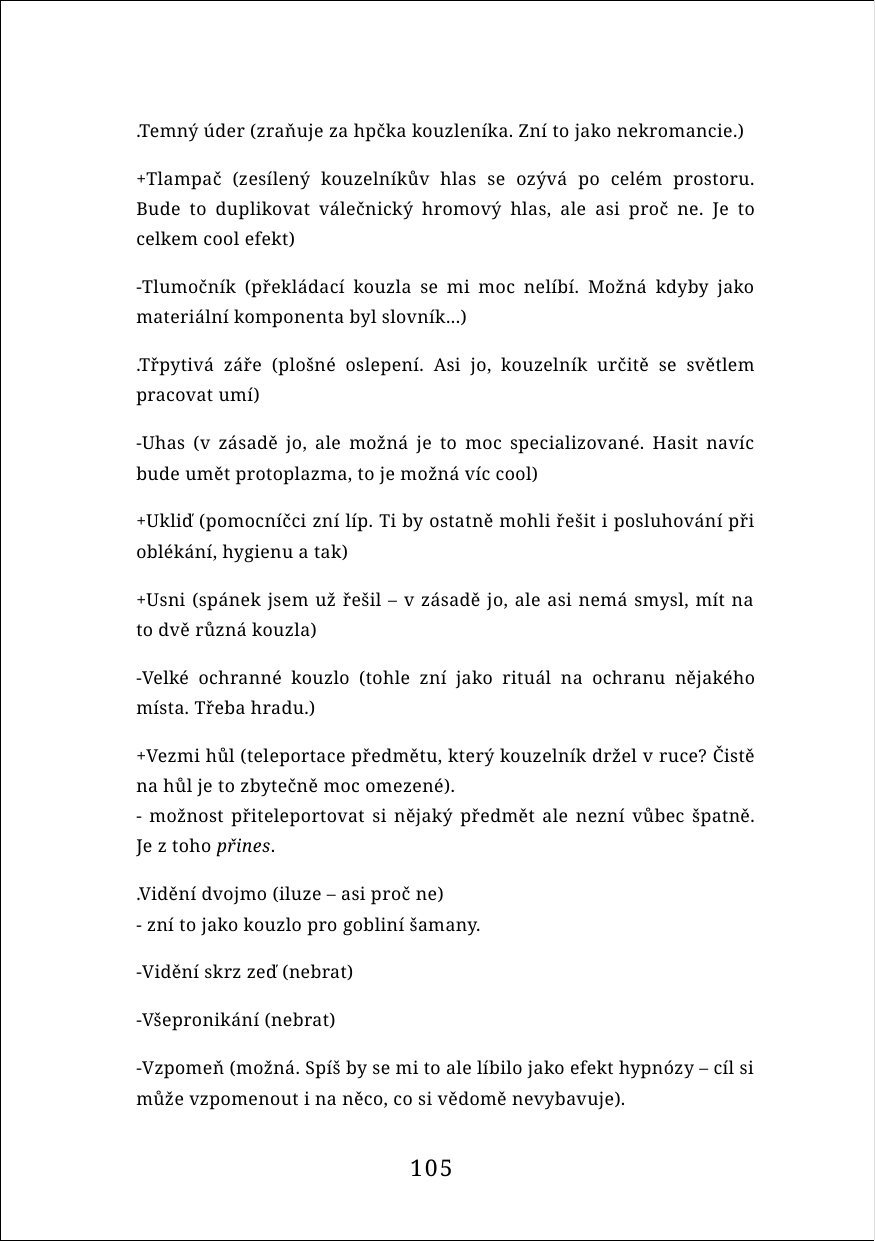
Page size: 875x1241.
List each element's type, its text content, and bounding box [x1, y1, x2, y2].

text +Tlampač (zesílený kouzelníkův hlas se ozývá po celém prostoru. Bude to duplikovat válečnický hromový hlas, ale asi proč ne. Je to celkem cool efekt) [136, 166, 756, 251]
text -Vidění skrz zeď (nebrat) [136, 960, 756, 984]
text .Temný úder (zraňuje za hpčka kouzleníka. Zní to jako nekromancie.) [136, 118, 756, 142]
text .Třpytivá záře (plošné oslepení. Asi jo, kouzelník určitě se světlem pracovat umí) [136, 353, 756, 407]
text +Ukliď (pomocníčci zní líp. Ti by ostatně mohli řešit i posluhování při oblékání, hygienu a tak) [136, 509, 756, 563]
text -Uhas (v zásadě jo, ale možná je to moc specializované. Hasit navíc bude umět protoplazma, to je možná víc cool) [136, 431, 756, 485]
text -Tlumočník (překládací kouzla se mi moc nelíbí. Možná kdyby jako materiální komponenta byl slovník...) [136, 274, 756, 329]
text -Vzpomeň (možná. Spíš by se mi to ale líbilo jako efekt hypnózy – cíl si může vzpomenout i na něco, co si vědomě nevybavuje). [136, 1056, 756, 1110]
text -Velké ochranné kouzlo (tohle zní jako rituál na ochranu nějakého místa. Třeba hradu.) [136, 665, 756, 719]
text +Usni (spánek jsem už řešil – v zásadě jo, ale asi nemá smysl, mít na to dvě různá kouzla) [136, 587, 756, 641]
text -Všepronikání (nebrat) [136, 1008, 756, 1032]
text +Vezmi hůl (teleportace předmětu, který kouzelník držel v ruce? Čistě na hůl je to zbytečně moc omezené). - možnost přiteleportovat si nějaký předmět ale nezní vůbec špatně. Je z toho přines. [136, 743, 756, 858]
text .Vidění dvojmo (iluze – asi proč ne) - zní to jako kouzlo pro gobliní šamany. [136, 882, 756, 936]
